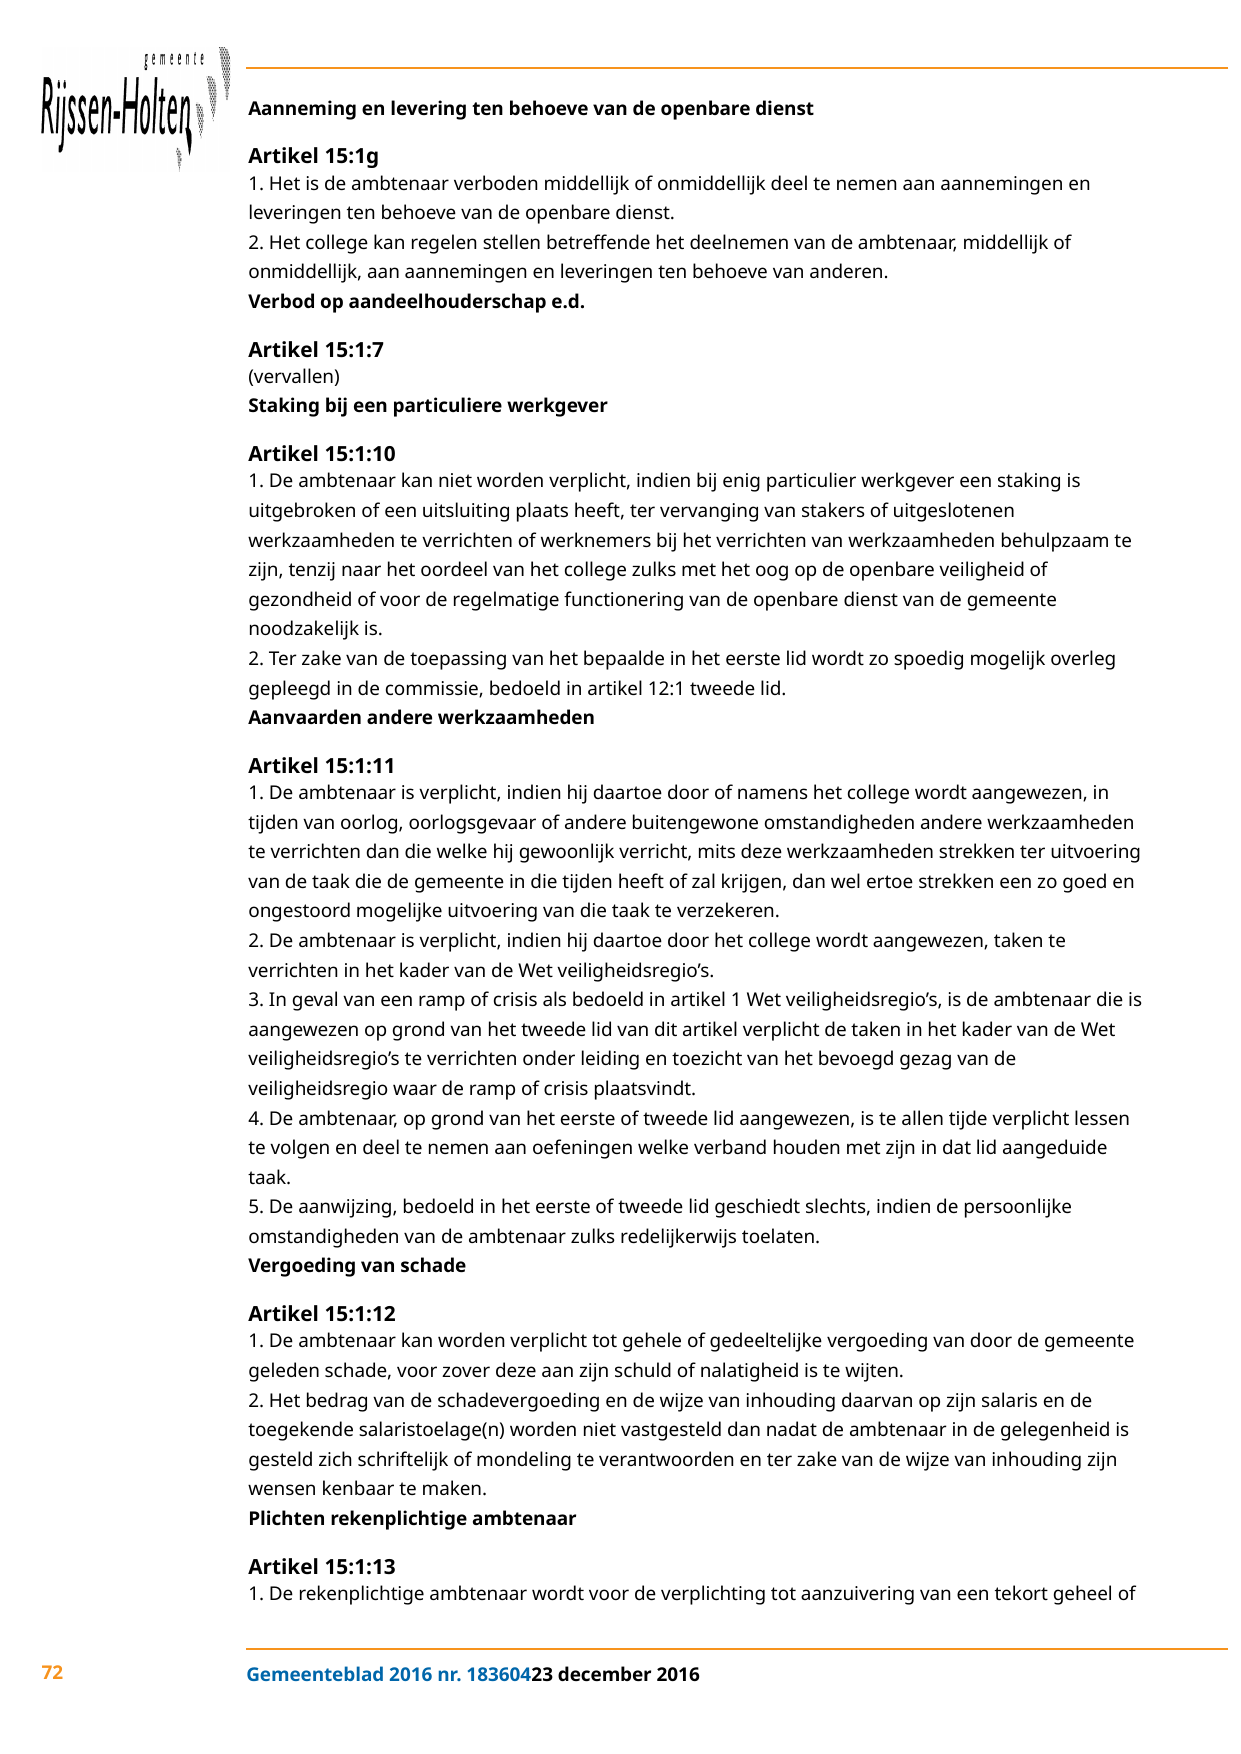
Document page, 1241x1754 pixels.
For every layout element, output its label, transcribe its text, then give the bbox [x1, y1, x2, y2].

text Artikel 15:1:11 [248, 751, 1152, 779]
text Artikel 15:1g [248, 141, 1152, 170]
text (vervallen) [248, 363, 1152, 389]
text 1. De rekenplichtige ambtenaar wordt voor de verplichting tot aanzuivering van een tekort geheel of [248, 1580, 1152, 1606]
text 2. De ambtenaar is verplicht, indien hij daartoe door het college wordt aangewezen, taken te verrichten in het kader van de Wet veiligheidsregio’s. [248, 927, 1152, 983]
text Plichten rekenplichtige ambtenaar [248, 1505, 1152, 1531]
text 1. De ambtenaar kan niet worden verplicht, indien bij enig particulier werkgever een staking is uitgebroken of een uitsluiting plaats heeft, ter vervanging van stakers of uitgeslotenen werkzaamheden te verrichten of werknemers bij het verrichten van werkzaamheden behulpzaam te zijn, tenzij naar het oordeel van het college zulks met het oog op de openbare veiligheid of gezondheid of voor de regelmatige functionering van de openbare dienst van de gemeente noodzakelijk is. [248, 468, 1152, 641]
text 2. Het bedrag van de schadevergoeding en de wijze van inhouding daarvan op zijn salaris en de toegekende salaristoelage(n) worden niet vastgesteld dan nadat de ambtenaar in de gelegenheid is gesteld zich schriftelijk of mondeling te verantwoorden en ter zake van de wijze van inhouding zijn wensen kenbaar te maken. [248, 1387, 1152, 1501]
text Aanneming en levering ten behoeve van de openbare dienst [248, 95, 1152, 121]
text Vergoeding van schade [248, 1253, 1152, 1278]
text Artikel 15:1:12 [248, 1299, 1152, 1328]
text Staking bij een particuliere werkgever [248, 393, 1152, 418]
text 1. Het is de ambtenaar verboden middellijk of onmiddellijk deel te nemen aan aannemingen en leveringen ten behoeve van de openbare dienst. [248, 170, 1152, 225]
text Verbod op aandeelhouderschap e.d. [248, 288, 1152, 314]
text 1. De ambtenaar kan worden verplicht tot gehele of gedeeltelijke vergoeding van door de gemeente geleden schade, voor zover deze aan zijn schuld of nalatigheid is te wijten. [248, 1328, 1152, 1383]
text 1. De ambtenaar is verplicht, indien hij daartoe door of namens het college wordt aangewezen, in tijden van oorlog, oorlogsgevaar of andere buitengewone omstandigheden andere werkzaamheden te verrichten dan die welke hij gewoonlijk verricht, mits deze werkzaamheden strekken ter uitvoering van de taak die de gemeente in die tijden heeft of zal krijgen, dan wel ertoe strekken een zo goed en ongestoord mogelijke uitvoering van die taak te verzekeren. [248, 779, 1152, 923]
text 5. De aanwijzing, bedoeld in het eerste of tweede lid geschiedt slechts, indien de persoonlijke omstandigheden van de ambtenaar zulks redelijkerwijs toelaten. [248, 1193, 1152, 1249]
text Artikel 15:1:7 [248, 335, 1152, 363]
text 3. In geval van een ramp of crisis als bedoeld in artikel 1 Wet veiligheidsregio’s, is de ambtenaar die is aangewezen op grond van het tweede lid van dit artikel verplicht de taken in het kader van de Wet veiligheidsregio’s te verrichten onder leiding en toezicht van het bevoegd gezag van de veiligheidsregio waar de ramp of crisis plaatsvindt. [248, 986, 1152, 1101]
text Artikel 15:1:10 [248, 439, 1152, 468]
text Artikel 15:1:13 [248, 1552, 1152, 1580]
text 2. Het college kan regelen stellen betreffende het deelnemen van de ambtenaar, middellijk of onmiddellijk, aan aannemingen en leveringen ten behoeve van anderen. [248, 229, 1152, 284]
text Aanvaarden andere werkzaamheden [248, 704, 1152, 730]
text 4. De ambtenaar, op grond van het eerste of tweede lid aangewezen, is te allen tijde verplicht lessen te volgen en deel te nemen aan oefeningen welke verband houden met zijn in dat lid aangeduide taak. [248, 1105, 1152, 1190]
picture [41, 47, 231, 172]
text 2. Ter zake van de toepassing van het bepaalde in het eerste lid wordt zo spoedig mogelijk overleg gepleegd in de commissie, bedoeld in artikel 12:1 tweede lid. [248, 645, 1152, 701]
